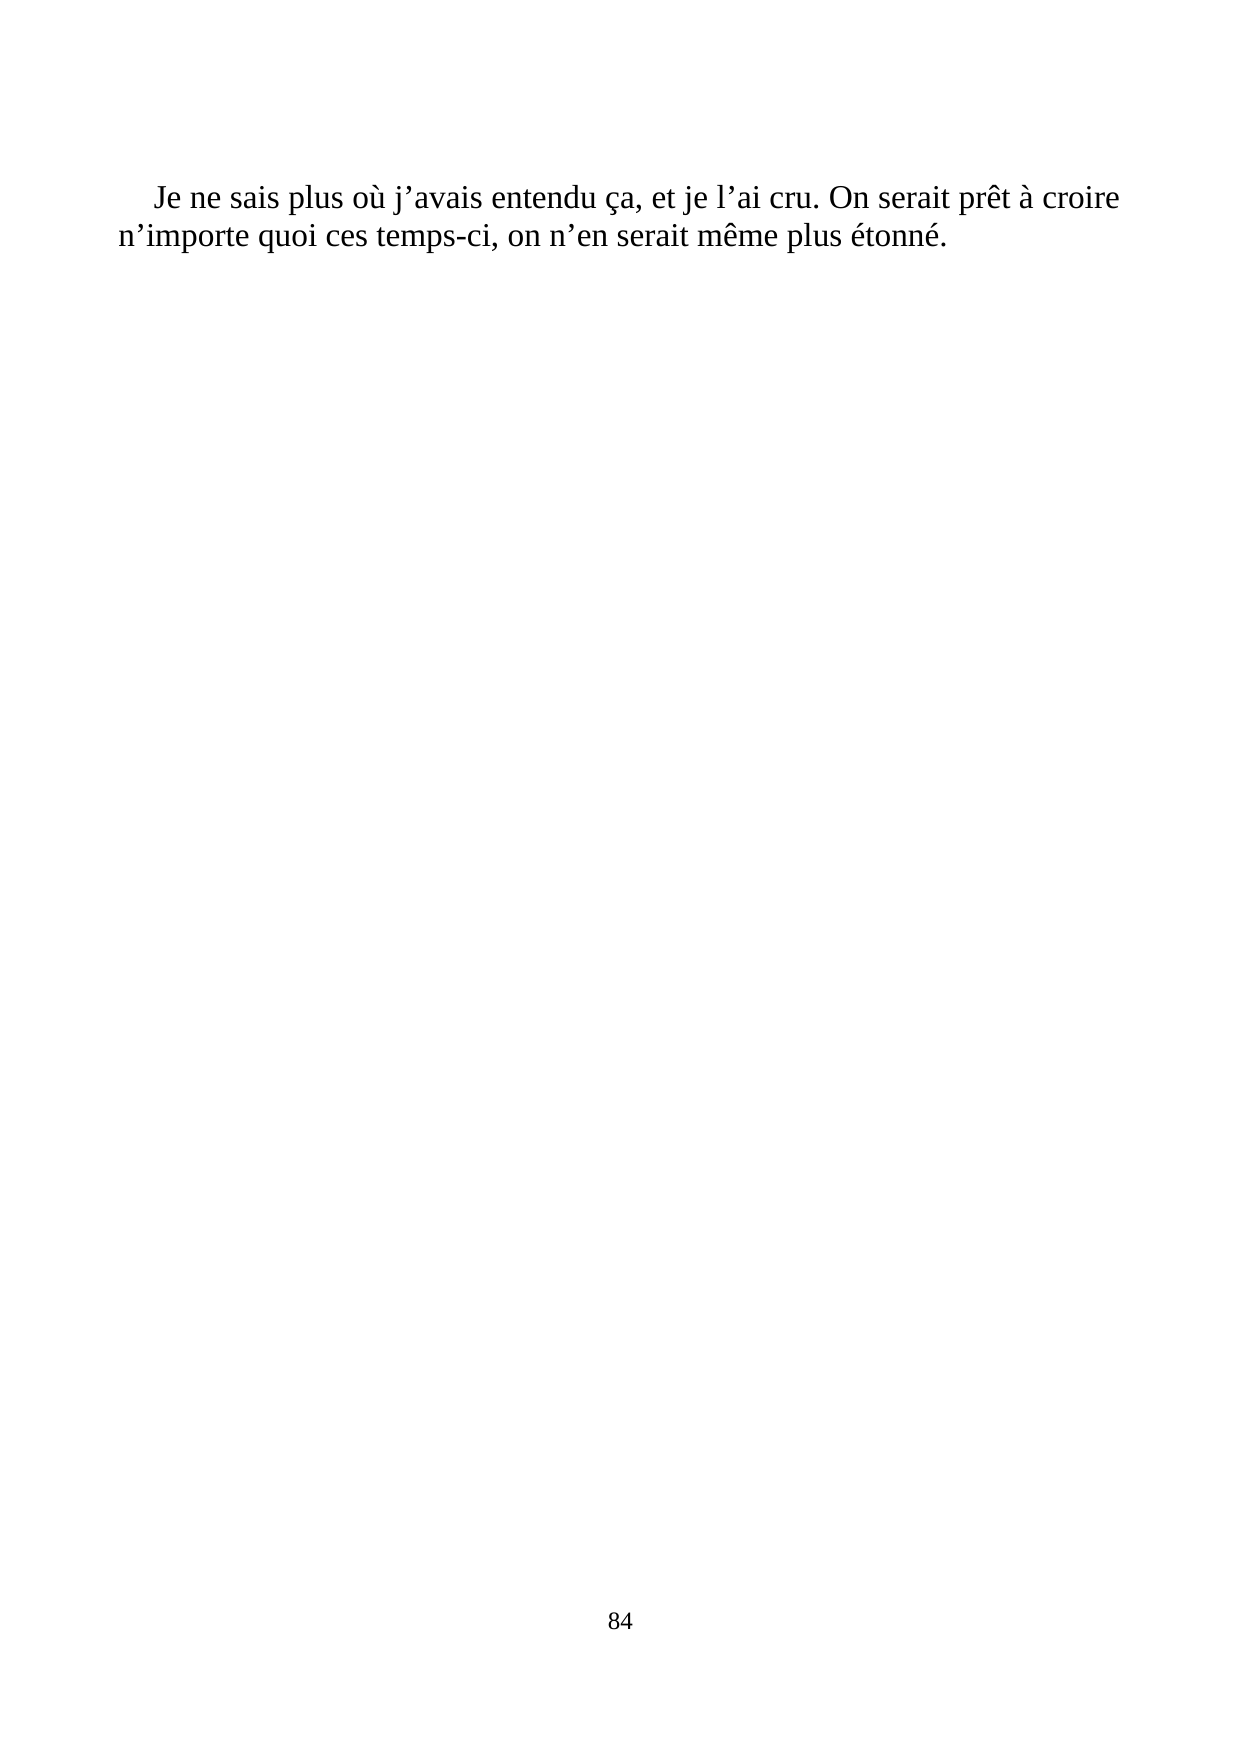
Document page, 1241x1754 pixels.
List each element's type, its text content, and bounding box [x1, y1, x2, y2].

text Je ne sais plus où j’avais entendu ça, et je l’ai cru. On serait prêt à croire n’importe quoi ces temps-ci, on n’en serait même plus étonné. [118, 177, 1122, 254]
